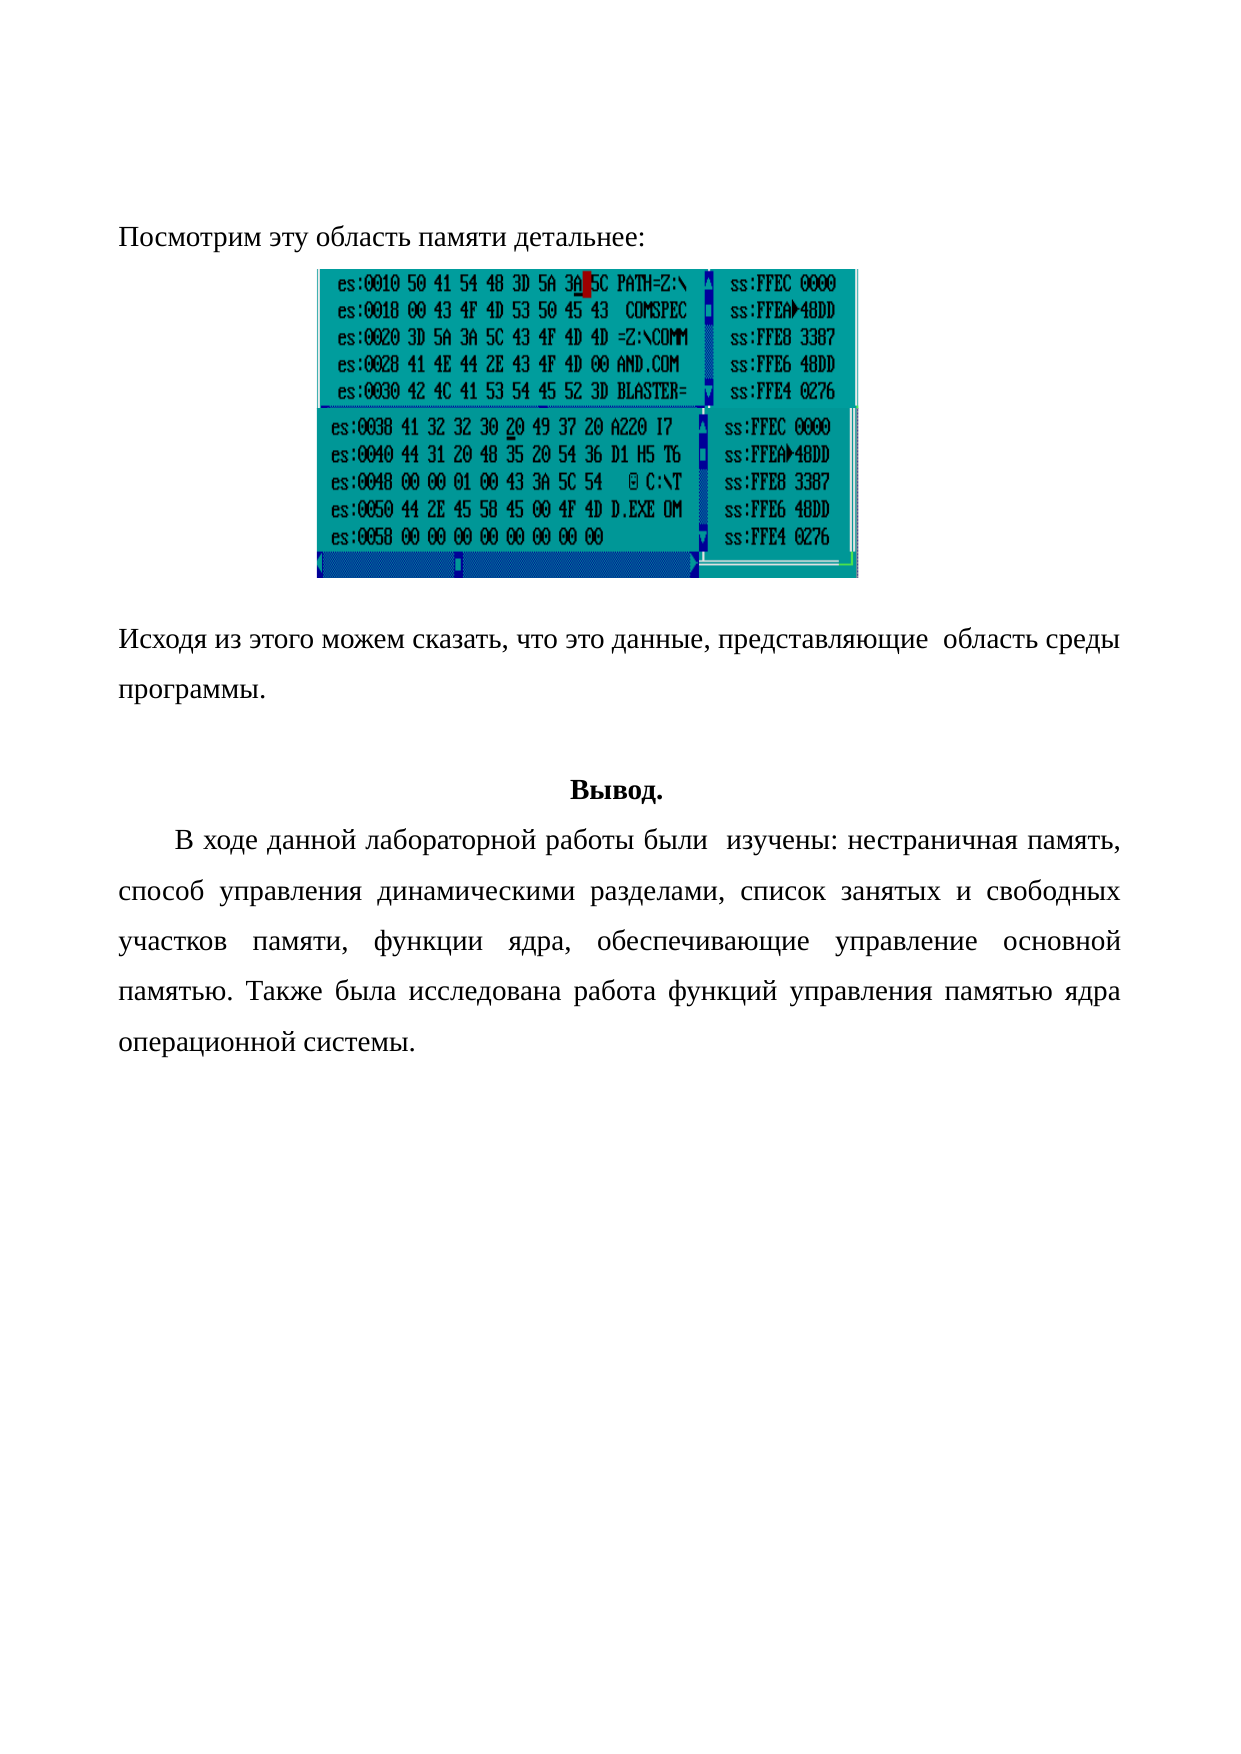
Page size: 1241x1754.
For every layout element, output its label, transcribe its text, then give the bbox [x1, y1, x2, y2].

picture [778, 408, 859, 530]
text Исходя из этого можем сказать, что это данные, представляющие область среды программы. [118, 621, 1122, 705]
text Посмотрим эту область памяти детальнее: [118, 219, 1122, 252]
text Вывод. [118, 772, 1122, 806]
text В ходе данной лабораторной работы были изучены: нестраничная память, способ управления динамическими разделами, список занятых и свободных участков памяти, функции ядра, обеспечивающие управление основной памятью. Также была исследована работа функций управления памятью ядра операционной системы. [118, 822, 1122, 1057]
picture [775, 269, 859, 367]
